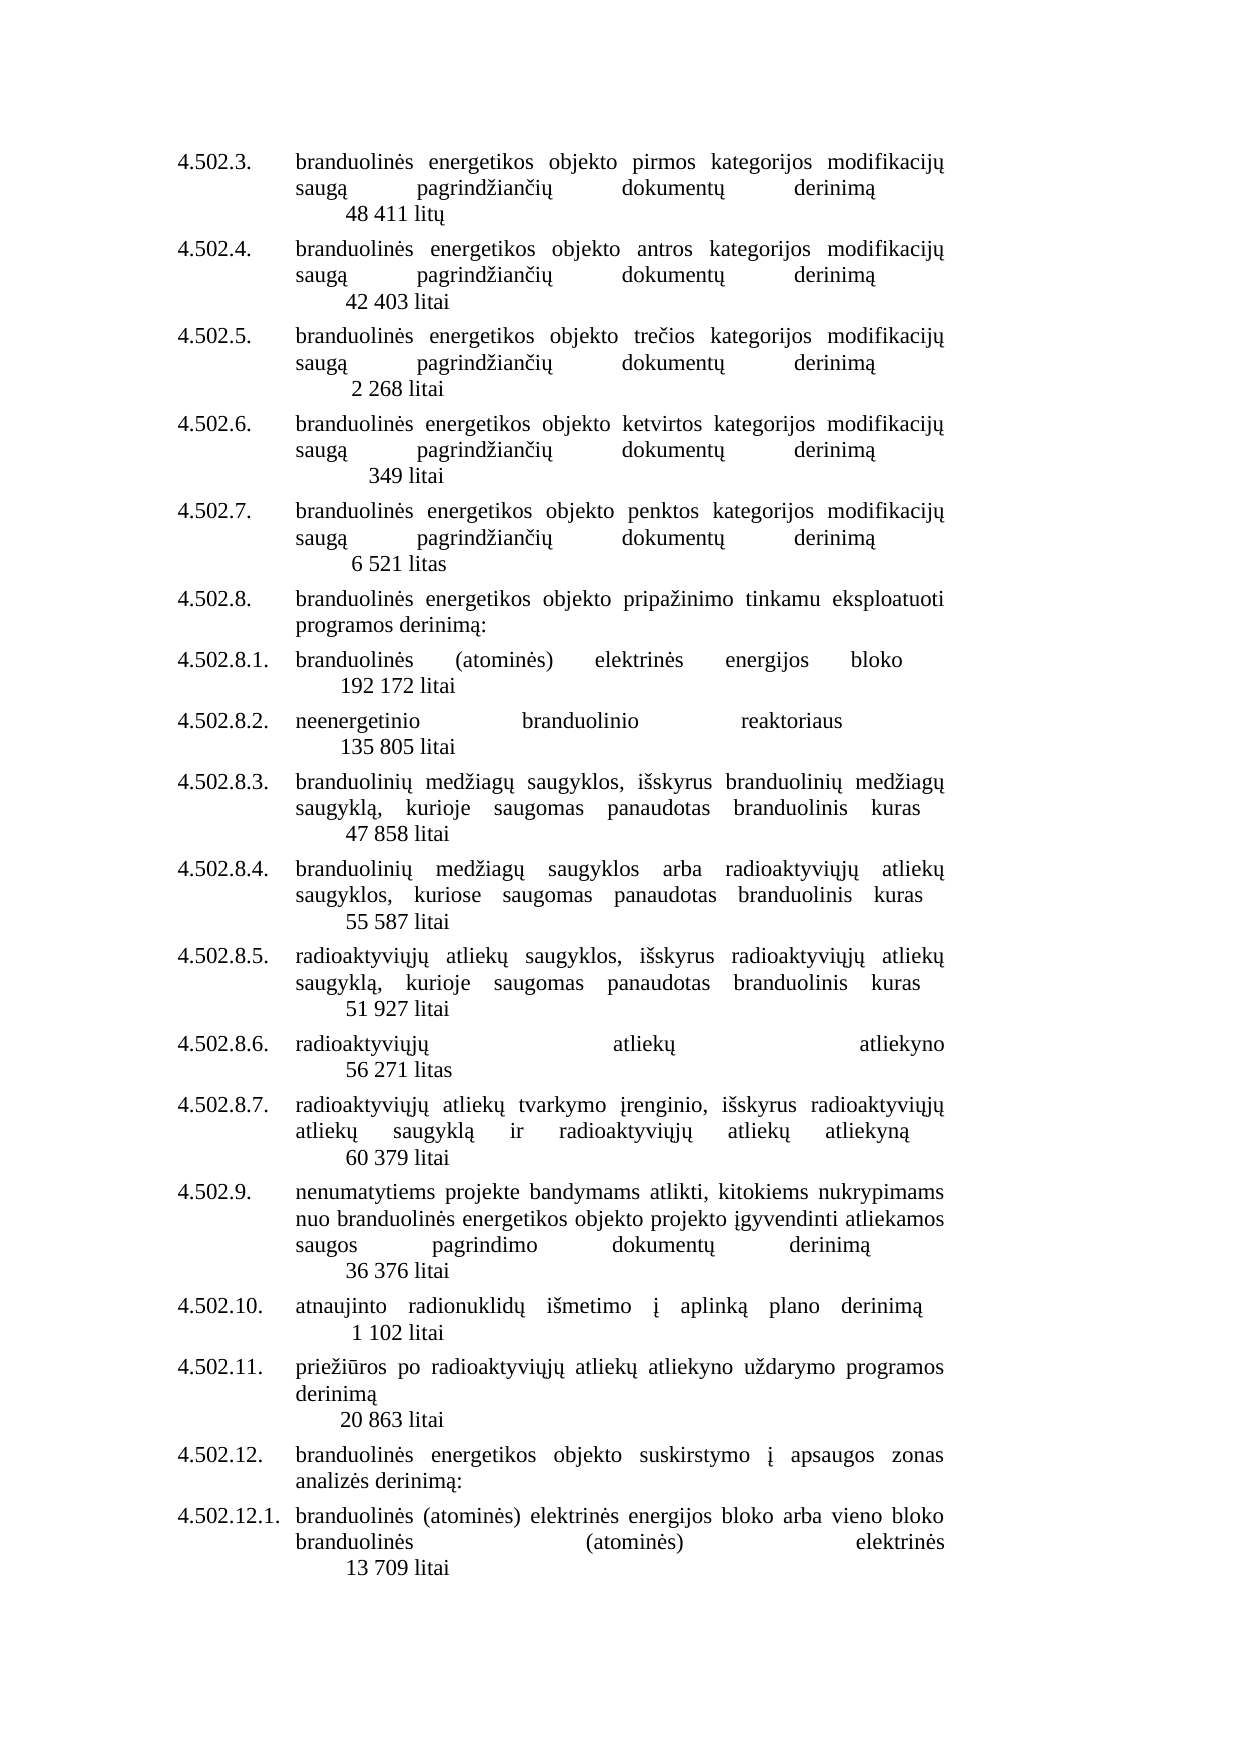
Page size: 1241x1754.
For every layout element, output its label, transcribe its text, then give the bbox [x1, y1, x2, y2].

text 4.502.6. branduolinės energetikos objekto ketvirtos kategorijos modifikacijų saugą pagrindžiančių dokumentų derinimą 349 litai [177, 410, 945, 489]
text 4.502.8.1. branduolinės (atominės) elektrinės energijos bloko 192 172 litai [177, 646, 945, 698]
text 4.502.7. branduolinės energetikos objekto penktos kategorijos modifikacijų saugą pagrindžiančių dokumentų derinimą 6 521 litas [177, 497, 945, 576]
text 4.502.4. branduolinės energetikos objekto antros kategorijos modifikacijų saugą pagrindžiančių dokumentų derinimą 42 403 litai [177, 235, 945, 314]
text 4.502.8.7. radioaktyviųjų atliekų tvarkymo įrenginio, išskyrus radioaktyviųjų atliekų saugyklą ir radioaktyviųjų atliekų atliekyną 60 379 litai [177, 1091, 945, 1170]
text 4.502.8.3. branduolinių medžiagų saugyklos, išskyrus branduolinių medžiagų saugyklą, kurioje saugomas panaudotas branduolinis kuras 47 858 litai [177, 768, 945, 847]
text 4.502.8.2. neenergetinio branduolinio reaktoriaus 135 805 litai [177, 707, 945, 759]
text 4.502.10. atnaujinto radionuklidų išmetimo į aplinką plano derinimą 1 102 litai [177, 1292, 945, 1345]
text 4.502.11. priežiūros po radioaktyviųjų atliekų atliekyno uždarymo programos derinimą 20 863 litai [177, 1353, 945, 1432]
text 4.502.8. branduolinės energetikos objekto pripažinimo tinkamu eksploatuoti programos derinimą: [177, 585, 945, 637]
text 4.502.3. branduolinės energetikos objekto pirmos kategorijos modifikacijų saugą pagrindžiančių dokumentų derinimą 48 411 litų [177, 148, 945, 227]
text 4.502.8.6. radioaktyviųjų atliekų atliekyno 56 271 litas [177, 1030, 945, 1083]
text 4.502.12.1. branduolinės (atominės) elektrinės energijos bloko arba vieno bloko branduolinės (atominės) elektrinės 13 709 litai [177, 1502, 945, 1581]
text 4.502.12. branduolinės energetikos objekto suskirstymo į apsaugos zonas analizės derinimą: [177, 1441, 945, 1493]
text 4.502.8.5. radioaktyviųjų atliekų saugyklos, išskyrus radioaktyviųjų atliekų saugyklą, kurioje saugomas panaudotas branduolinis kuras 51 927 litai [177, 943, 945, 1022]
text 4.502.9. nenumatytiems projekte bandymams atlikti, kitokiems nukrypimams nuo branduolinės energetikos objekto projekto įgyvendinti atliekamos saugos pagrindimo dokumentų derinimą 36 376 litai [177, 1178, 945, 1284]
text 4.502.8.4. branduolinių medžiagų saugyklos arba radioaktyviųjų atliekų saugyklos, kuriose saugomas panaudotas branduolinis kuras 55 587 litai [177, 855, 945, 934]
text 4.502.5. branduolinės energetikos objekto trečios kategorijos modifikacijų saugą pagrindžiančių dokumentų derinimą 2 268 litai [177, 322, 945, 402]
